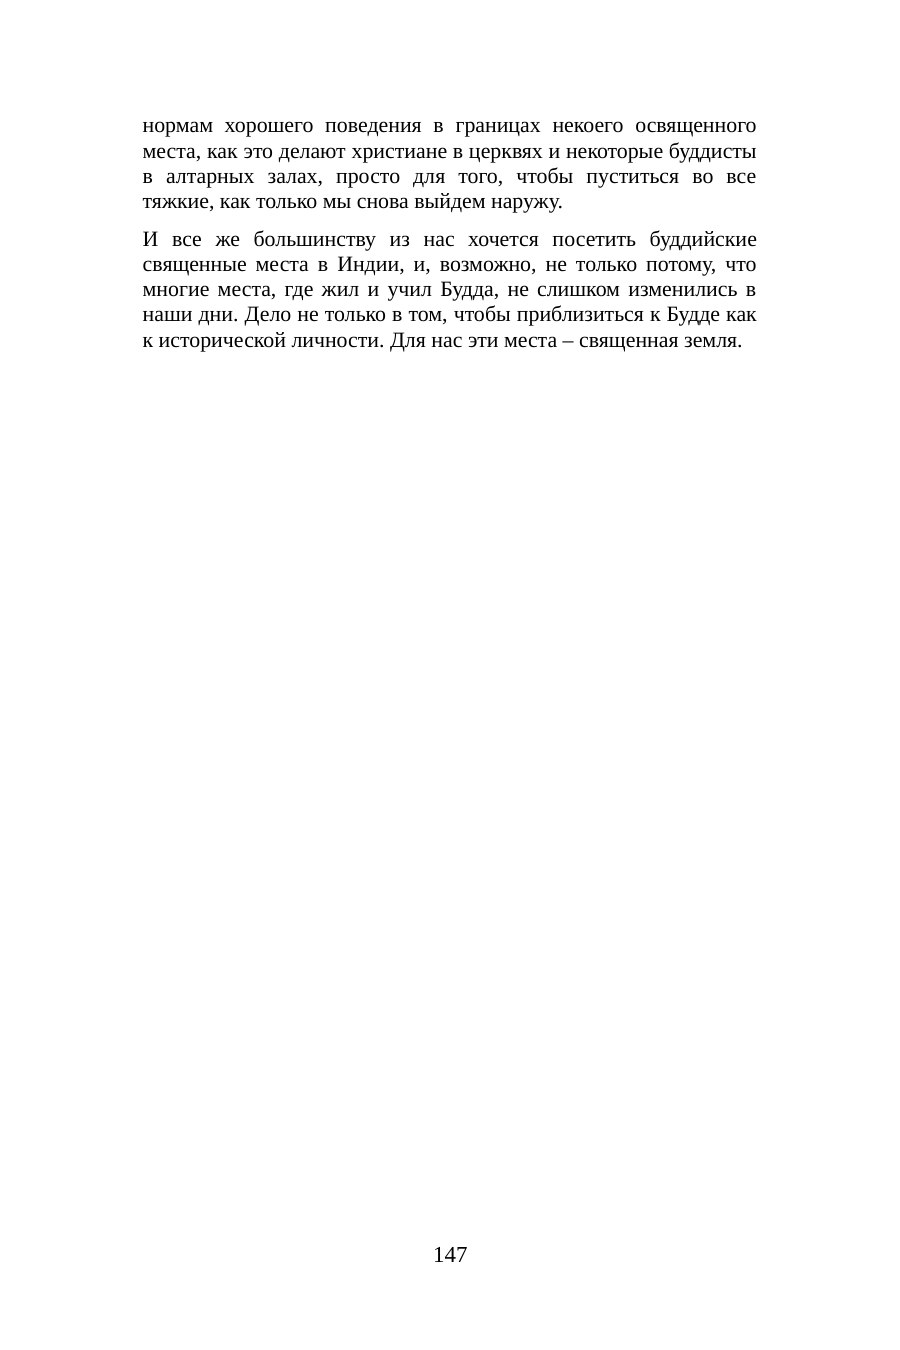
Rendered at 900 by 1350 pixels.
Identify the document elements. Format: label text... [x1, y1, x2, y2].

text И все же большинству из нас хочется посетить буддийские священные места в Индии, и, возможно, не только потому, что многие места, где жил и учил Будда, не слишком изменились в наши дни. Дело не только в том, чтобы приблизиться к Будде как к исторической личности. Для нас эти места – священная земля. [142, 226, 757, 352]
text нормам хорошего поведения в границах некоего освященного места, как это делают христиане в церквях и некоторые буддисты в алтарных залах, просто для того, чтобы пуститься во все тяжкие, как только мы снова выйдем наружу. [142, 112, 757, 213]
